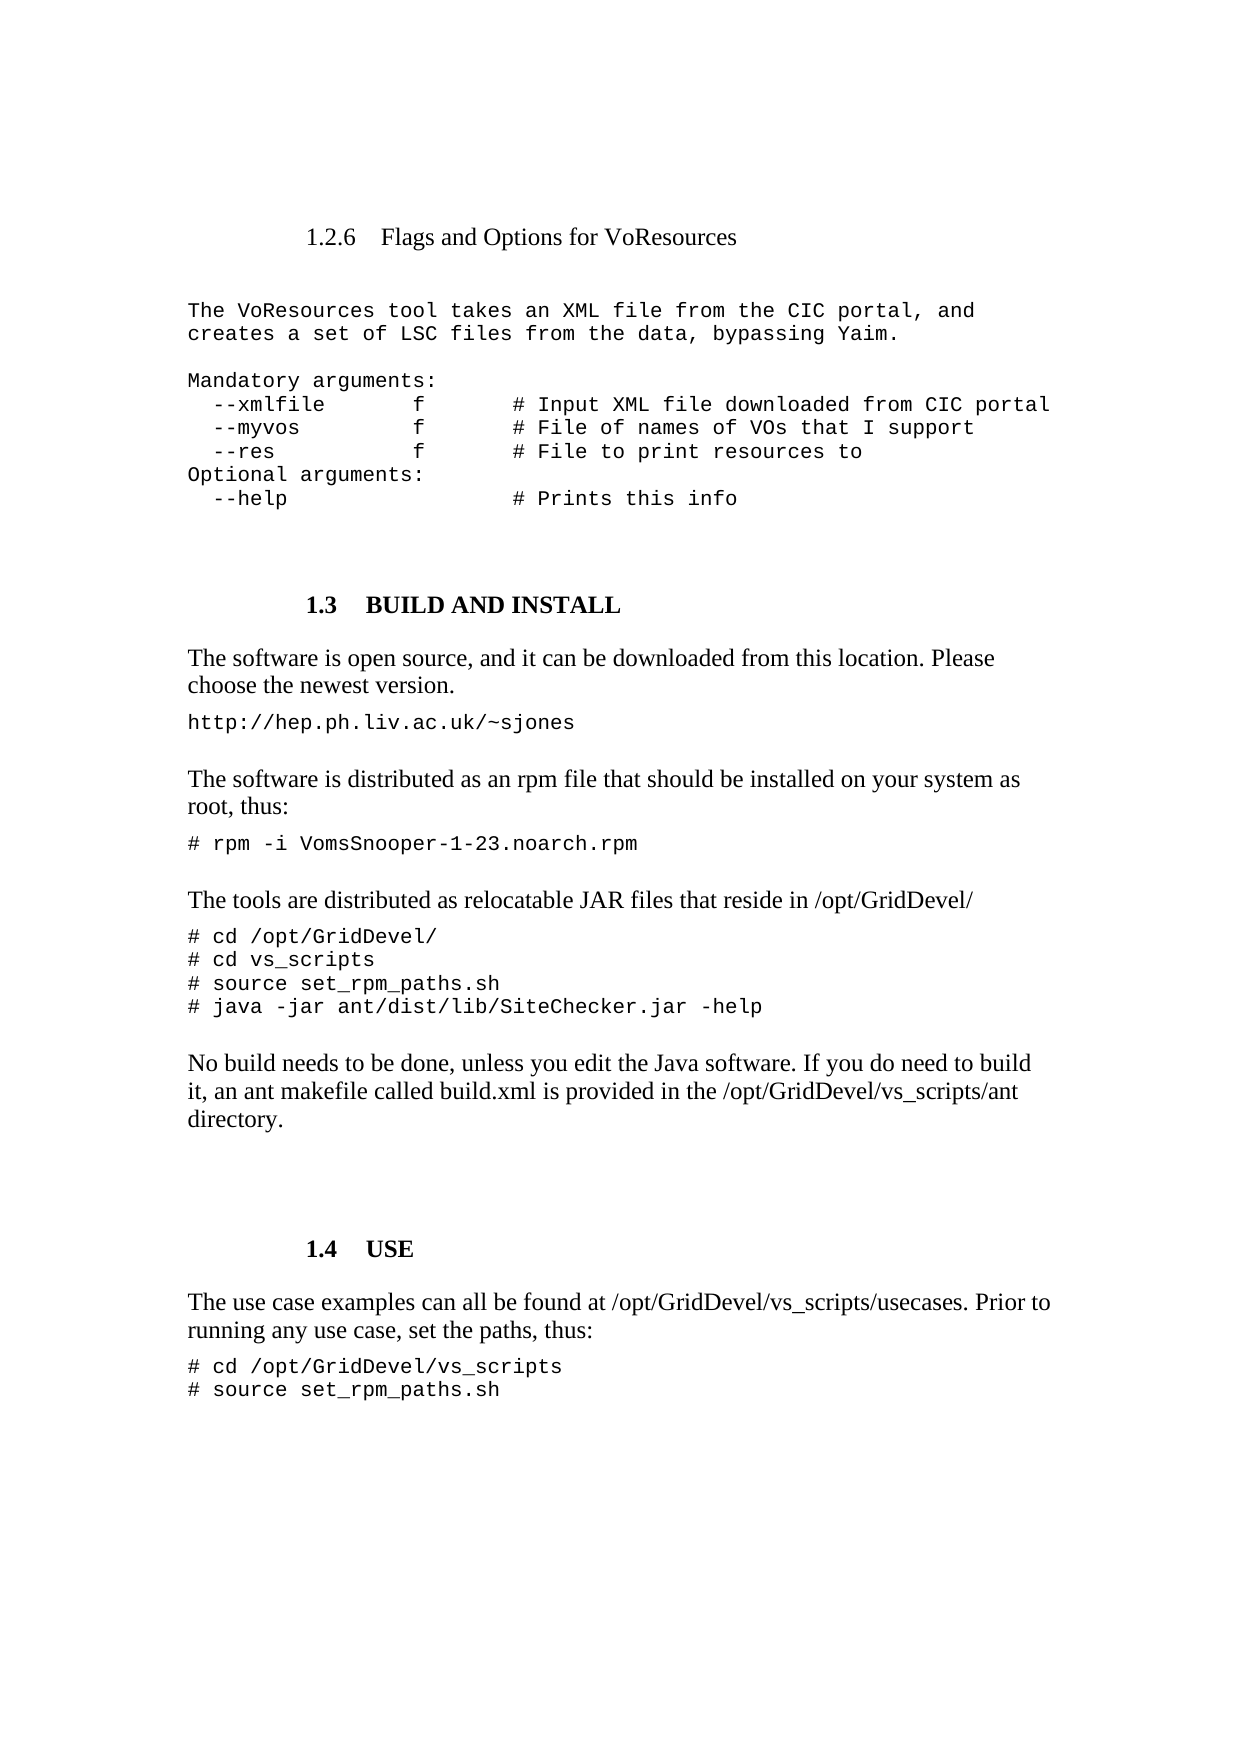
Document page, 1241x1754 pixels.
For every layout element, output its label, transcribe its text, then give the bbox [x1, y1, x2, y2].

text # java -jar ant/dist/lib/SiteChecker.jar -help [187, 997, 1053, 1020]
text The tools are distributed as relocatable JAR files that reside in /opt/GridDevel/ [187, 886, 1053, 913]
text The use case examples can all be found at /opt/GridDevel/vs_scripts/usecases. Prior to running any use case, set the paths, thus: [187, 1288, 1053, 1343]
text The VoResources tool takes an XML file from the CIC portal, and [187, 300, 1053, 323]
text --res f # File to print resources to [187, 441, 1053, 464]
subtitle Flags and Options for VoResources [306, 223, 934, 251]
subtitle USE [306, 1235, 934, 1263]
text # source set_rpm_paths.sh [187, 973, 1053, 997]
text http://hep.ph.liv.ac.uk/~sjones [187, 712, 1053, 735]
text Optional arguments: [187, 464, 1053, 488]
text --xmlfile f # Input XML file downloaded from CIC portal [187, 394, 1053, 417]
text creates a set of LSC files from the data, bypassing Yaim. [187, 323, 1053, 347]
text # cd vs_scripts [187, 949, 1053, 973]
text The software is open source, and it can be downloaded from this location. Please choose the newest version. [187, 644, 1053, 699]
text Mandatory arguments: [187, 370, 1053, 394]
text --myvos f # File of names of VOs that I support [187, 417, 1053, 441]
text # cd /opt/GridDevel/ [187, 926, 1053, 949]
text No build needs to be done, unless you edit the Java software. If you do need to build it, an ant makefile called build.xml is provided in the /opt/GridDevel/vs_scripts/ant directory. [187, 1049, 1053, 1133]
text # cd /opt/GridDevel/vs_scripts [187, 1356, 1053, 1379]
subtitle BUILD AND INSTALL [306, 591, 934, 619]
text --help # Prints this info [187, 488, 1053, 512]
text # rpm -i VomsSnooper-1-23.noarch.rpm [187, 833, 1053, 856]
text The software is distributed as an rpm file that should be installed on your system as root, thus: [187, 765, 1053, 820]
text # source set_rpm_paths.sh [187, 1379, 1053, 1403]
